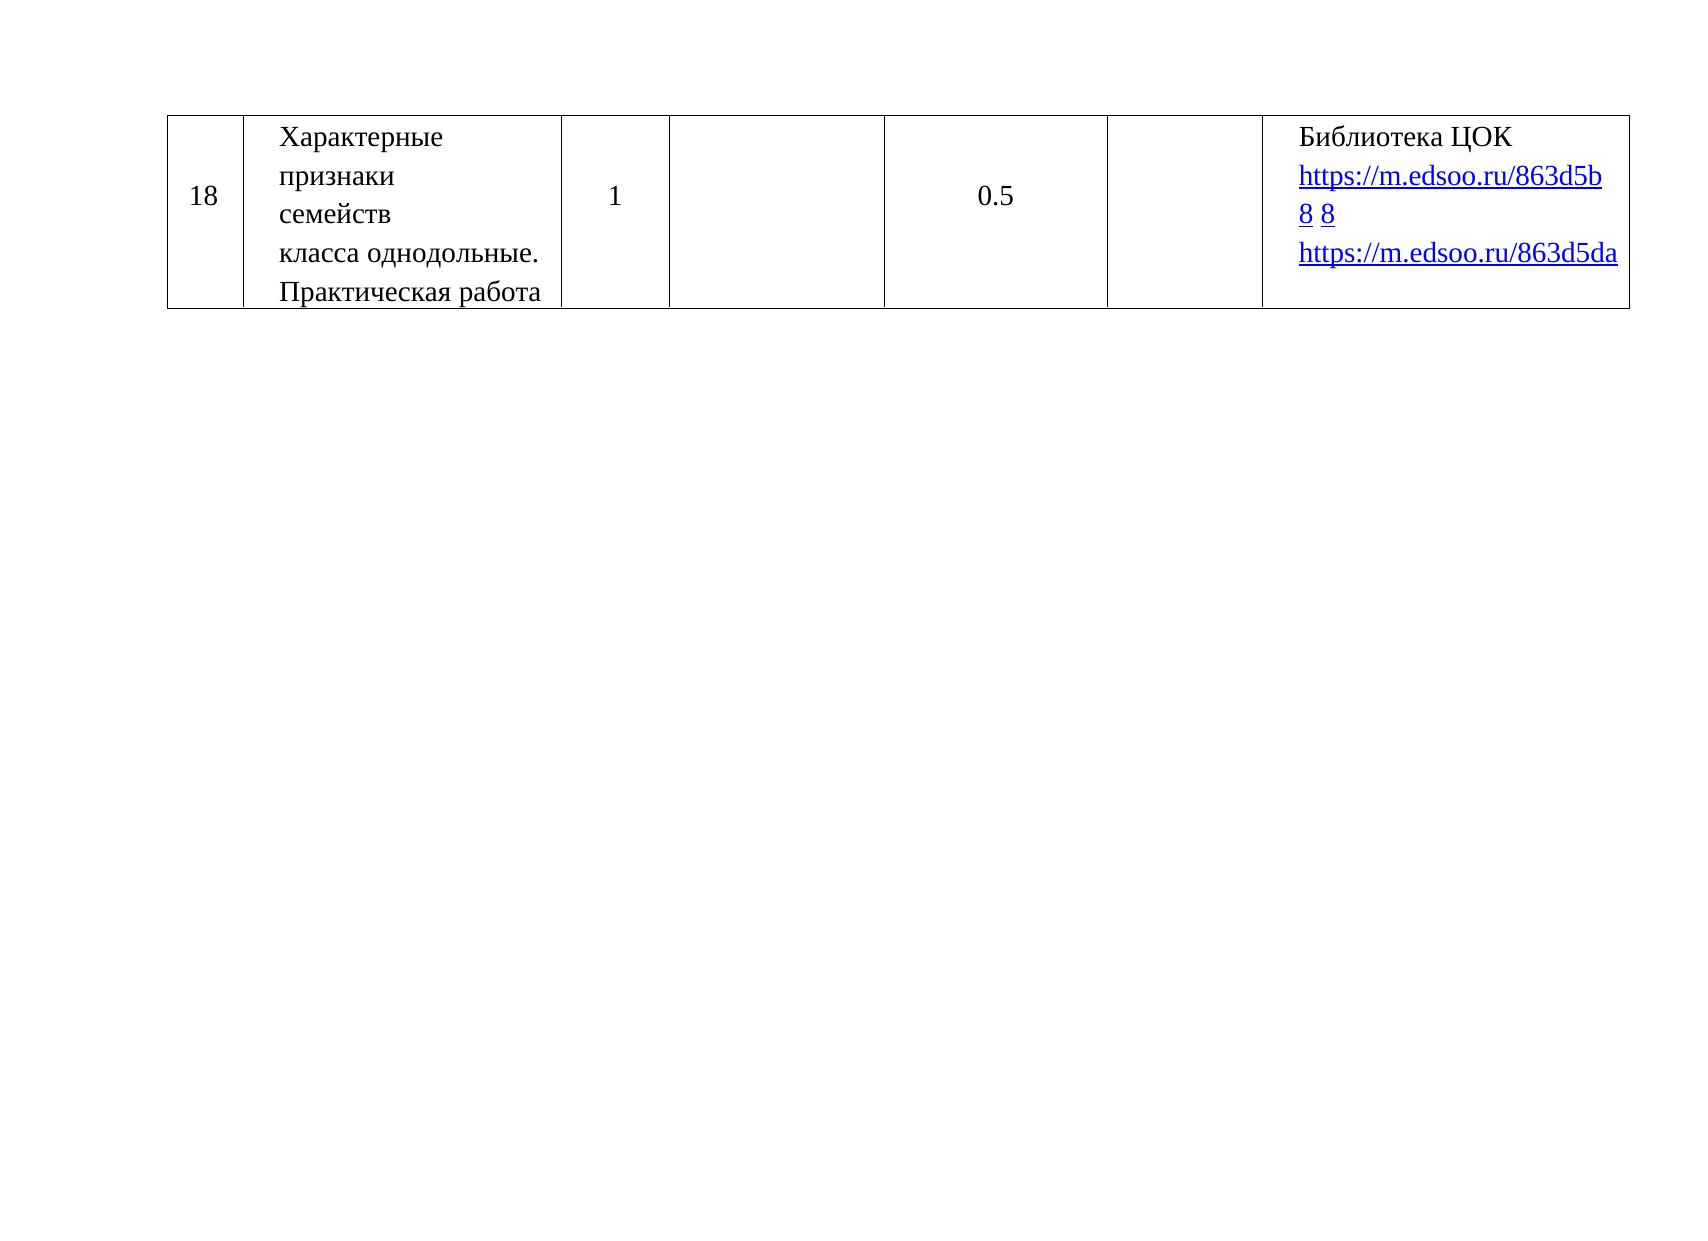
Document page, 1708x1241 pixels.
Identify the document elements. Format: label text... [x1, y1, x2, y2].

table_cell 0.5 [885, 116, 1107, 307]
table_cell 18 [168, 116, 243, 307]
table_cell [670, 116, 884, 307]
table_cell Библиотека ЦОК https://m.edsoo.ru/863d5b8 8 https://m.edsoo.ru/863d5da [1263, 116, 1629, 307]
table_cell Характерные признаки семейств класса однодольные. Практическая работа [244, 116, 561, 307]
table_cell 1 [562, 116, 669, 307]
table_cell [1108, 116, 1262, 307]
